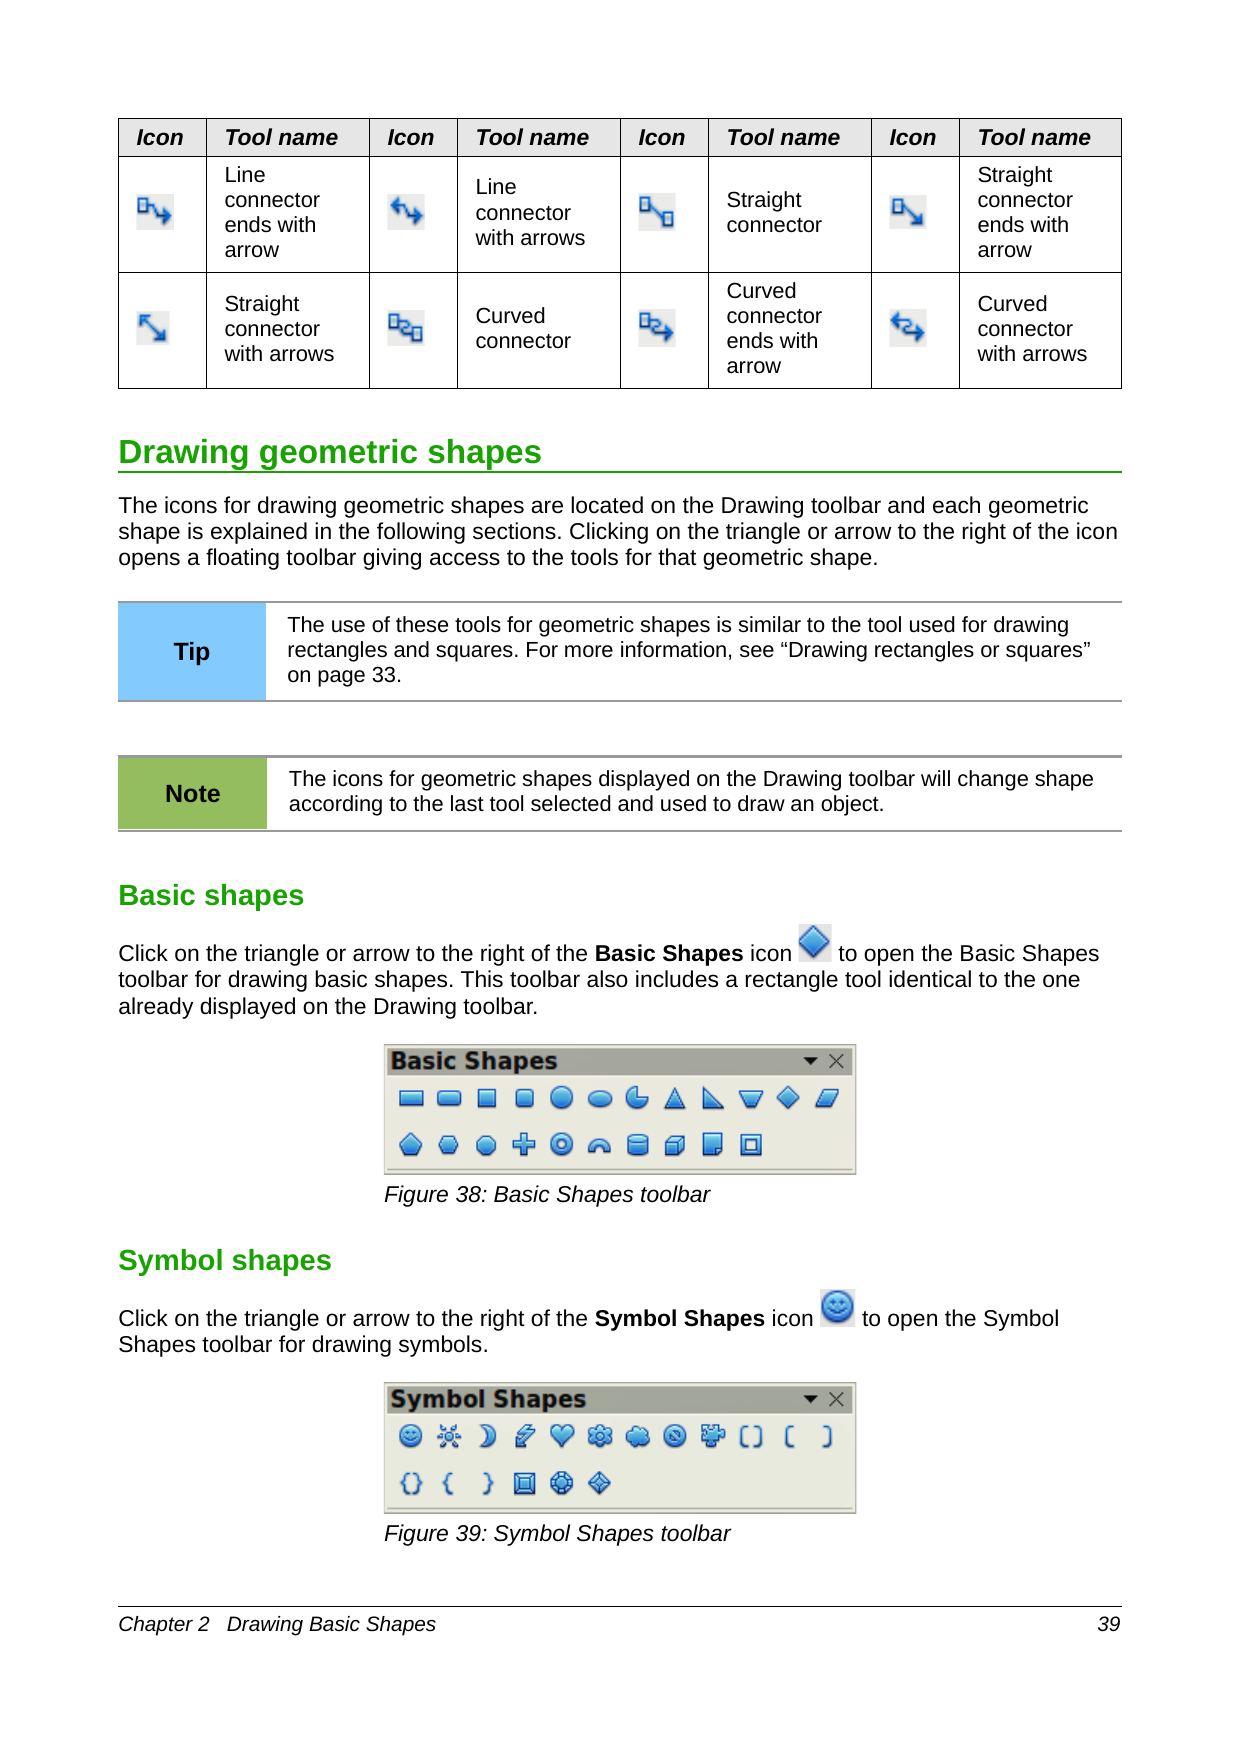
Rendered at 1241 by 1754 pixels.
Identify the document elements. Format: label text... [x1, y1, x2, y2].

picture [889, 309, 927, 347]
text Click on the triangle or arrow to the right of the Basic Shapes icon to open the Basic Shapes toolbar for drawing basic shapes. This toolbar also includes a rectangle tool identical to the one already displayed on the Drawing toolbar. [118, 924, 1122, 1019]
table_header The use of these tools for geometric shapes is similar to the tool used for drawing rectangles and squares. For more information, see “Drawing rectangles or squares” on page 33. [266, 603, 1122, 700]
picture [798, 924, 832, 962]
picture [820, 1289, 856, 1327]
picture [638, 193, 676, 231]
table_header Tool name [960, 119, 1121, 156]
table_cell Straight connector with arrows [207, 273, 369, 388]
table_header Icon [370, 119, 457, 156]
subtitle Symbol shapes [118, 1243, 1122, 1277]
picture [889, 195, 927, 229]
table_header Tool name [709, 119, 871, 156]
table_header Note [118, 758, 267, 829]
text Click on the triangle or arrow to the right of the Symbol Shapes icon to open the Symbol Shapes toolbar for drawing symbols. [118, 1289, 1122, 1358]
table_cell Curved connector [458, 273, 620, 388]
table_cell Line connector with arrows [458, 157, 620, 272]
subtitle Drawing geometric shapes [118, 432, 1122, 471]
table_header Icon [119, 119, 206, 156]
picture [387, 194, 425, 230]
picture [387, 310, 425, 346]
table_cell [370, 157, 457, 272]
table_cell [621, 273, 708, 388]
picture [383, 1044, 857, 1175]
subtitle Basic shapes [118, 878, 1122, 912]
table_cell Curved connector with arrows [960, 273, 1121, 388]
table_header Tip [118, 603, 266, 700]
table_header Tool name [458, 119, 620, 156]
table_cell Straight connector ends with arrow [960, 157, 1121, 272]
table_cell [872, 157, 959, 272]
table_header Tool name [207, 119, 369, 156]
table_header Icon [872, 119, 959, 156]
table_cell Straight connector [709, 157, 871, 272]
picture [638, 309, 676, 347]
text Figure 38: Basic Shapes toolbar [384, 1181, 856, 1208]
picture [383, 1382, 857, 1514]
table_cell [621, 157, 708, 272]
table_cell [119, 273, 206, 388]
table_cell Curved connector ends with arrow [709, 273, 871, 388]
table_header Icon [621, 119, 708, 156]
table_cell Line connector ends with arrow [207, 157, 369, 272]
table_cell [872, 273, 959, 388]
table_header The icons for geometric shapes displayed on the Drawing toolbar will change shape according to the last tool selected and used to draw an object. [268, 758, 1122, 829]
table_cell [119, 157, 206, 272]
text The icons for drawing geometric shapes are located on the Drawing toolbar and each geometric shape is explained in the following sections. Clicking on the triangle or arrow to the right of the icon opens a floating toolbar giving access to the tools for that geometric shape. [118, 492, 1122, 571]
text Figure 39: Symbol Shapes toolbar [384, 1520, 856, 1546]
table_cell [370, 273, 457, 388]
picture [136, 311, 170, 345]
picture [136, 194, 174, 230]
